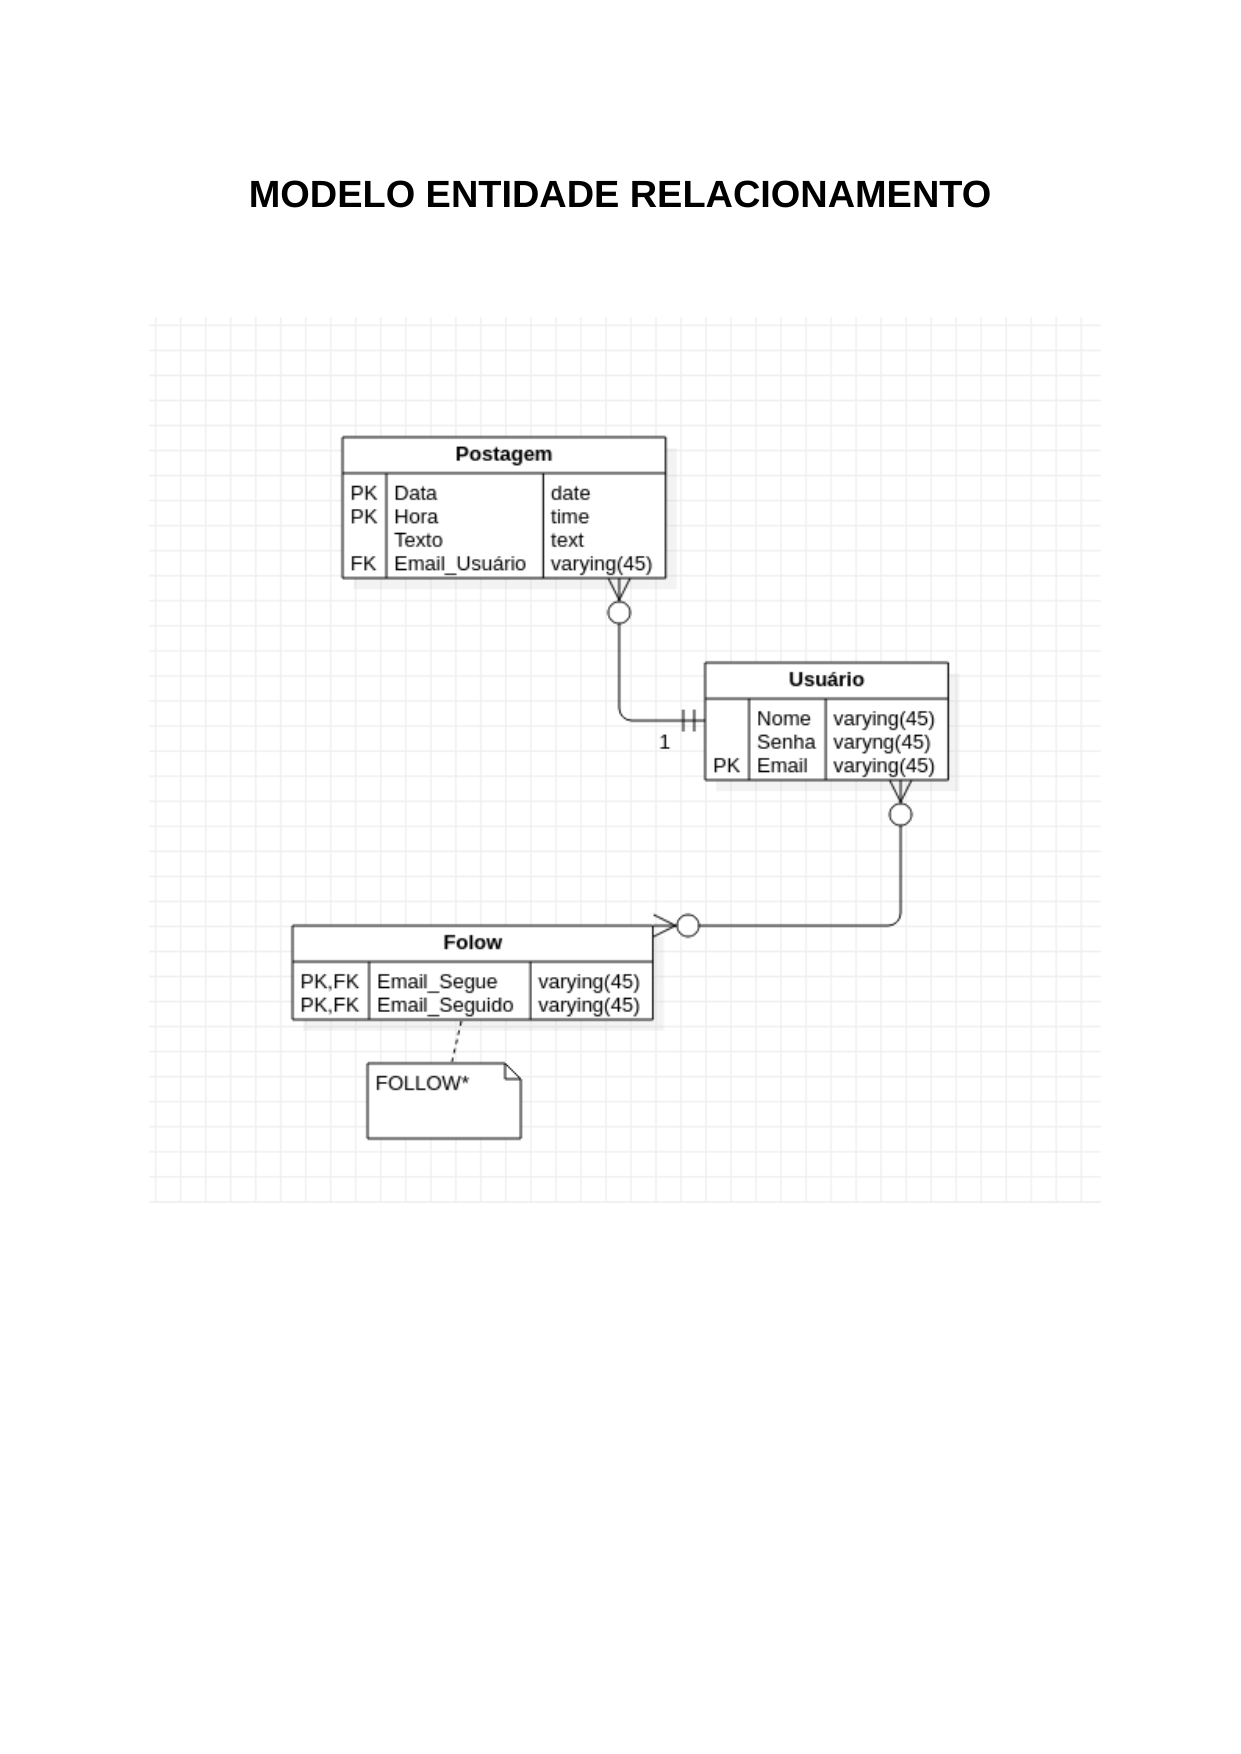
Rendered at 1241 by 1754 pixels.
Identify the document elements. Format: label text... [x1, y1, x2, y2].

picture [149, 317, 1101, 1203]
subtitle MODELO ENTIDADE RELACIONAMENTO [118, 172, 1122, 216]
